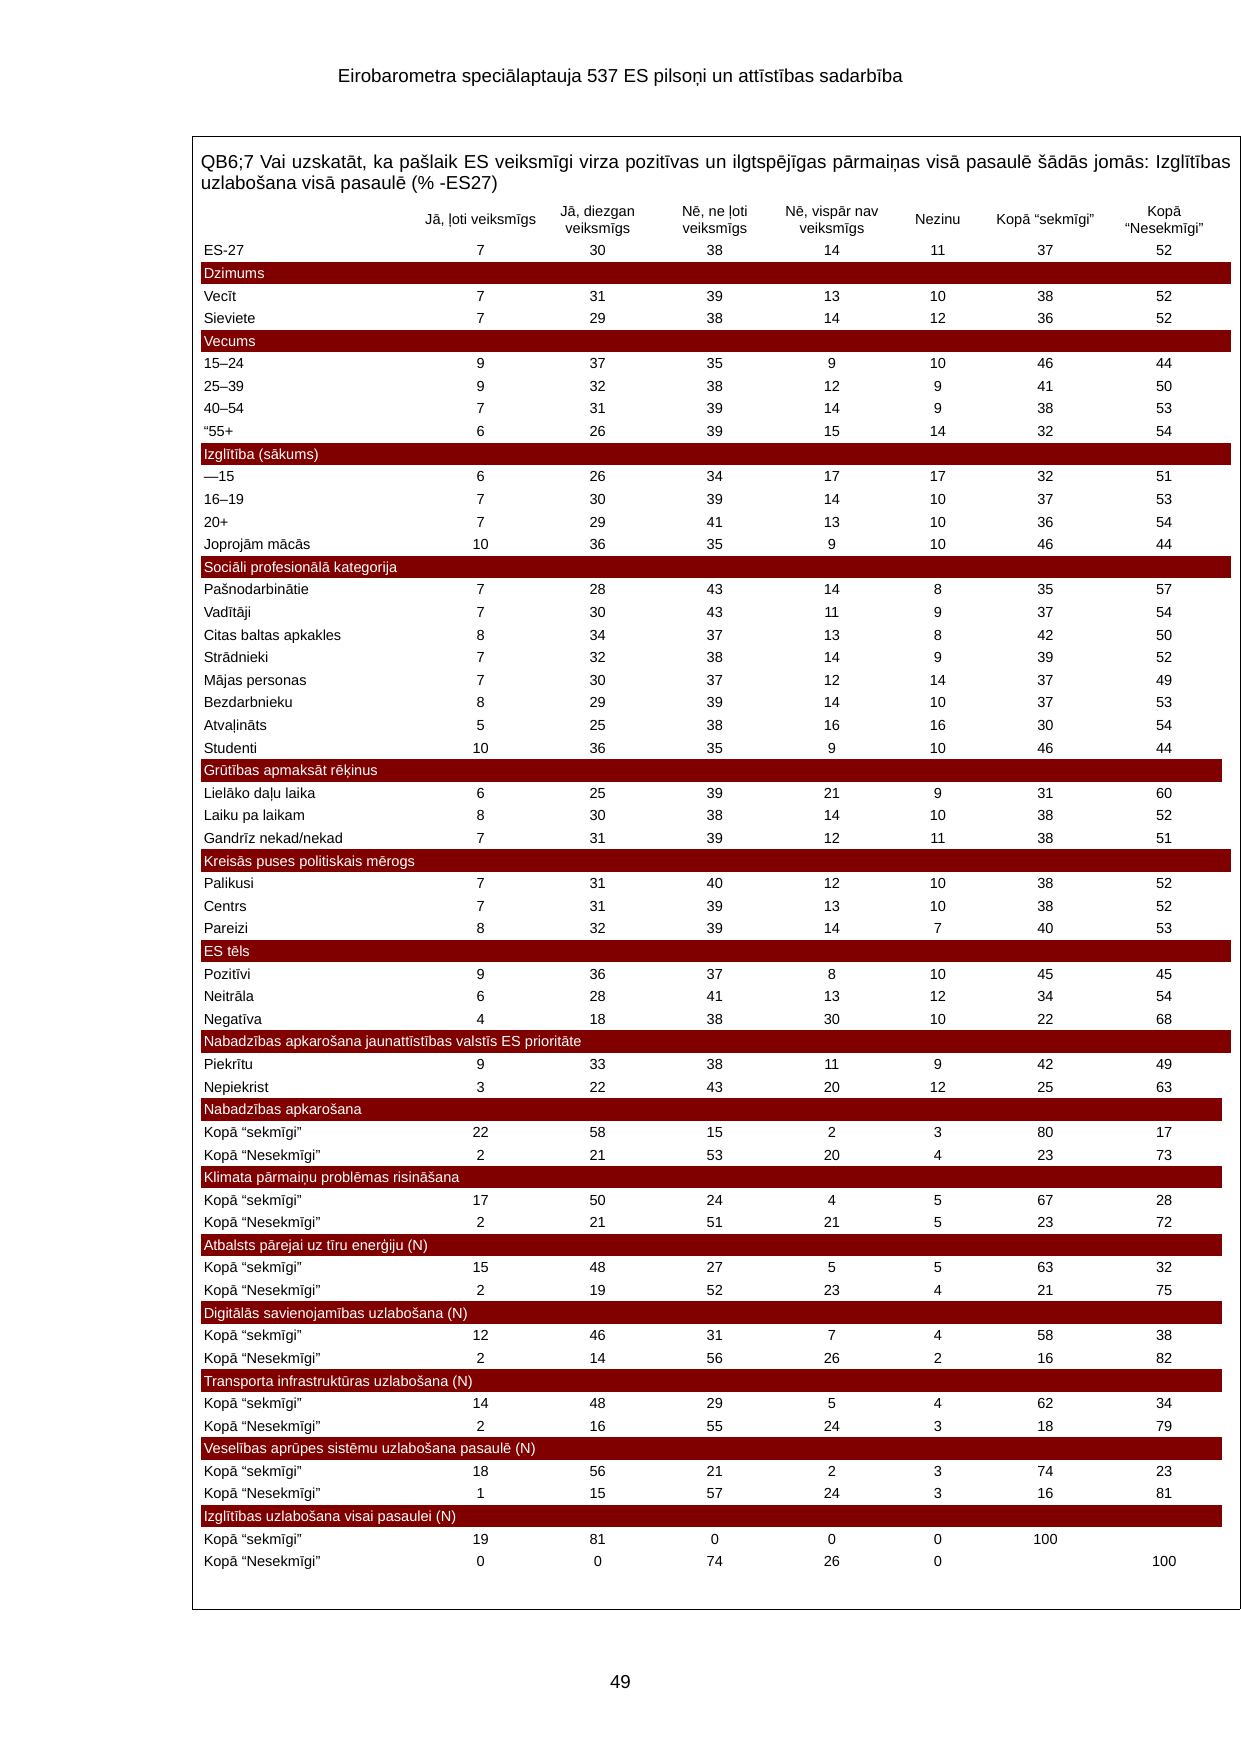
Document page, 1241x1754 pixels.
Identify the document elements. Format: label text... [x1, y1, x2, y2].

table_cell 10 [890, 736, 985, 759]
table_cell 2 [422, 1347, 539, 1369]
table_cell 52 [1105, 307, 1222, 329]
table_cell 43 [656, 1075, 773, 1098]
table_cell 36 [539, 963, 656, 985]
table_cell 7 [422, 872, 539, 894]
table_cell 9 [890, 375, 985, 397]
table_cell 28 [539, 578, 656, 601]
table_cell 13 [773, 895, 890, 917]
table_cell [1223, 1211, 1231, 1234]
table_cell 19 [422, 1528, 539, 1550]
table_cell 9 [890, 1053, 985, 1075]
table_header Nē, vispār nav veiksmīgs [773, 200, 890, 239]
table_cell [1223, 307, 1231, 329]
table_cell [1223, 1505, 1231, 1527]
table_cell 63 [985, 1256, 1105, 1279]
table_cell 19 [539, 1279, 656, 1301]
table_cell Kopā “sekmīgi” [201, 1460, 422, 1482]
table_cell 10 [890, 488, 985, 510]
table_cell [1223, 1279, 1231, 1301]
table_cell [1223, 1528, 1231, 1550]
table_cell 51 [1105, 465, 1222, 488]
table_cell Digitālās savienojamības uzlabošana (N) [201, 1301, 1222, 1324]
table_cell 67 [985, 1189, 1105, 1211]
table_cell 38 [656, 375, 773, 397]
table_cell 5 [422, 714, 539, 736]
table_header Nezinu [890, 200, 985, 239]
table_cell Mājas personas [201, 669, 422, 691]
table_cell 5 [890, 1211, 985, 1234]
table_cell Kopā “sekmīgi” [201, 1256, 422, 1279]
table_cell 14 [773, 804, 890, 827]
table_cell 48 [539, 1256, 656, 1279]
table_cell 7 [422, 669, 539, 691]
table_cell 17 [890, 465, 985, 488]
table_cell Lielāko daļu laika [201, 782, 422, 804]
table_cell 11 [890, 827, 985, 849]
table_cell 29 [539, 307, 656, 329]
table_cell 42 [985, 1053, 1105, 1075]
table_cell Kopā “Nesekmīgi” [201, 1482, 422, 1505]
table_cell [1223, 1189, 1231, 1211]
table_cell 0 [539, 1550, 656, 1573]
table_cell [1223, 1053, 1231, 1075]
table_cell —15 [201, 465, 422, 488]
table_cell 10 [890, 533, 985, 556]
table_cell 35 [656, 736, 773, 759]
table_cell 21 [539, 1143, 656, 1166]
table_cell 52 [656, 1279, 773, 1301]
table_cell 4 [890, 1143, 985, 1166]
table_cell 9 [422, 375, 539, 397]
table_cell 2 [890, 1347, 985, 1369]
table_cell 10 [422, 533, 539, 556]
table_cell 39 [985, 646, 1105, 668]
table_cell [1223, 1121, 1231, 1143]
table_cell 14 [773, 578, 890, 601]
table_cell 12 [773, 375, 890, 397]
table_cell 25–39 [201, 375, 422, 397]
table_cell 62 [985, 1392, 1105, 1414]
table_cell [1223, 985, 1231, 1008]
table_cell Kopā “Nesekmīgi” [201, 1347, 422, 1369]
table_cell 15 [539, 1482, 656, 1505]
table_cell [1223, 623, 1231, 646]
table_cell 55 [656, 1415, 773, 1437]
table_cell 38 [985, 895, 1105, 917]
table_cell 44 [1105, 736, 1222, 759]
table_cell 7 [422, 510, 539, 533]
table_cell 57 [1105, 578, 1222, 601]
table_cell 46 [985, 736, 1105, 759]
table_cell 2 [422, 1211, 539, 1234]
text QB6;7 Vai uzskatāt, ka pašlaik ES veiksmīgi virza pozitīvas un ilgtspējīgas pārmaiņas visā pasaulē šādās jomās: Izglītības uzlabošana visā pasaulē (% -ES27) [201, 151, 1231, 194]
table_cell Klimata pārmaiņu problēmas risināšana [201, 1166, 1222, 1188]
table_cell 63 [1105, 1075, 1222, 1098]
table_cell 53 [1105, 691, 1222, 714]
table_cell 40–54 [201, 397, 422, 420]
table_cell 33 [539, 1053, 656, 1075]
table_cell Vecīt [201, 284, 422, 307]
table_cell 38 [985, 284, 1105, 307]
table_cell 31 [539, 284, 656, 307]
table_cell 8 [422, 691, 539, 714]
table_cell [985, 1550, 1105, 1573]
table_cell 7 [422, 827, 539, 849]
table_cell 73 [1105, 1143, 1222, 1166]
table_cell 2 [422, 1279, 539, 1301]
table_cell 37 [985, 601, 1105, 623]
table_cell 16 [890, 714, 985, 736]
table_cell 12 [773, 872, 890, 894]
table_cell [1223, 1324, 1231, 1347]
table_cell 7 [422, 578, 539, 601]
table_cell 9 [422, 352, 539, 375]
table_cell 31 [985, 782, 1105, 804]
table_cell 14 [773, 397, 890, 420]
table_cell 38 [656, 1008, 773, 1030]
table_cell [1223, 1008, 1231, 1030]
table_cell 7 [422, 646, 539, 668]
table_cell 1 [422, 1482, 539, 1505]
table_cell 8 [890, 578, 985, 601]
table_cell 22 [985, 1008, 1105, 1030]
table_cell 12 [890, 1075, 985, 1098]
table_cell 74 [985, 1460, 1105, 1482]
table_cell 15 [656, 1121, 773, 1143]
table_cell 41 [656, 510, 773, 533]
table_cell 27 [656, 1256, 773, 1279]
table_cell 9 [422, 1053, 539, 1075]
table_cell 10 [890, 1008, 985, 1030]
table_cell 0 [773, 1528, 890, 1550]
table_cell 58 [985, 1324, 1105, 1347]
table_cell 68 [1105, 1008, 1222, 1030]
table_cell 21 [539, 1211, 656, 1234]
table_cell 5 [890, 1189, 985, 1211]
table_cell Strādnieki [201, 646, 422, 668]
table_cell 28 [539, 985, 656, 1008]
table_header Jā, diezgan veiksmīgs [539, 200, 656, 239]
table_cell 9 [773, 736, 890, 759]
table_cell 37 [985, 239, 1105, 262]
table_cell 35 [656, 352, 773, 375]
table_cell 9 [422, 963, 539, 985]
table_cell 41 [656, 985, 773, 1008]
table_cell 8 [890, 623, 985, 646]
table_cell 36 [985, 307, 1105, 329]
table_cell Studenti [201, 736, 422, 759]
table_cell 13 [773, 985, 890, 1008]
table_cell 39 [656, 488, 773, 510]
table_cell 8 [773, 963, 890, 985]
table_cell 38 [656, 714, 773, 736]
table_header Kopā “Nesekmīgi” [1105, 200, 1222, 239]
table_cell 100 [1105, 1550, 1222, 1573]
table_cell 9 [890, 646, 985, 668]
table_cell 30 [773, 1008, 890, 1030]
table_cell Gandrīz nekad/nekad [201, 827, 422, 849]
table_cell Kopā “sekmīgi” [201, 1324, 422, 1347]
table_cell 15 [773, 420, 890, 442]
table_cell [1223, 895, 1231, 917]
table_cell 57 [656, 1482, 773, 1505]
table_cell 6 [422, 420, 539, 442]
table_cell 31 [539, 397, 656, 420]
table_cell Kreisās puses politiskais mērogs [201, 849, 1231, 872]
table_cell [1223, 827, 1231, 849]
table_cell 38 [985, 804, 1105, 827]
table_header [1223, 200, 1231, 239]
table_cell 81 [539, 1528, 656, 1550]
table_cell [1223, 782, 1231, 804]
table_cell [1223, 420, 1231, 442]
table_cell 14 [773, 239, 890, 262]
table_cell 7 [422, 239, 539, 262]
table_cell 23 [1105, 1460, 1222, 1482]
table_cell 54 [1105, 714, 1222, 736]
table_cell 82 [1105, 1347, 1222, 1369]
table_cell 36 [985, 510, 1105, 533]
table_cell 34 [985, 985, 1105, 1008]
table_cell 23 [985, 1143, 1105, 1166]
table_cell 3 [422, 1075, 539, 1098]
table_cell 39 [656, 827, 773, 849]
table_cell 12 [890, 985, 985, 1008]
table_cell 3 [890, 1460, 985, 1482]
table_cell Kopā “Nesekmīgi” [201, 1211, 422, 1234]
table_cell [1223, 1437, 1231, 1460]
table_cell 22 [539, 1075, 656, 1098]
table_cell Kopā “sekmīgi” [201, 1392, 422, 1414]
table_cell [1105, 1528, 1222, 1550]
table_cell 51 [1105, 827, 1222, 849]
table_header [201, 200, 422, 239]
table_cell [1223, 1392, 1231, 1414]
table_cell 38 [656, 804, 773, 827]
table_cell 39 [656, 691, 773, 714]
table_cell 7 [422, 488, 539, 510]
table_cell 53 [1105, 397, 1222, 420]
table_cell 24 [773, 1415, 890, 1437]
table_cell [1223, 375, 1231, 397]
table_cell [1223, 601, 1231, 623]
table_cell ES-27 [201, 239, 422, 262]
table_cell Neitrāla [201, 985, 422, 1008]
table_cell 54 [1105, 510, 1222, 533]
table_cell 10 [422, 736, 539, 759]
table_cell 32 [539, 375, 656, 397]
table_cell 39 [656, 397, 773, 420]
table_cell 14 [890, 669, 985, 691]
table_cell 16 [773, 714, 890, 736]
table_cell Izglītība (sākums) [201, 443, 1231, 465]
table_cell 10 [890, 352, 985, 375]
table_cell [1223, 1143, 1231, 1166]
table_cell 54 [1105, 601, 1222, 623]
table_cell 26 [539, 420, 656, 442]
table_cell 14 [773, 488, 890, 510]
table_cell 16 [539, 1415, 656, 1437]
table_cell [1223, 714, 1231, 736]
table_header Kopā “sekmīgi” [985, 200, 1105, 239]
table_cell 20 [773, 1143, 890, 1166]
table_cell 38 [656, 307, 773, 329]
table_cell 53 [1105, 488, 1222, 510]
table_cell [1223, 1550, 1231, 1573]
table_cell 26 [773, 1550, 890, 1573]
table_cell 75 [1105, 1279, 1222, 1301]
table_cell 31 [539, 827, 656, 849]
table_cell Palikusi [201, 872, 422, 894]
table_cell 44 [1105, 533, 1222, 556]
table_cell [1223, 1347, 1231, 1369]
table_cell Piekrītu [201, 1053, 422, 1075]
table_cell Centrs [201, 895, 422, 917]
table_cell 32 [539, 646, 656, 668]
table_cell [1223, 1234, 1231, 1256]
table_cell 35 [985, 578, 1105, 601]
table_cell 18 [539, 1008, 656, 1030]
table_cell 38 [656, 239, 773, 262]
table_cell [1223, 1482, 1231, 1505]
table_cell 7 [422, 307, 539, 329]
table_cell 37 [539, 352, 656, 375]
table_cell Vadītāji [201, 601, 422, 623]
table_cell 10 [890, 510, 985, 533]
table_cell 48 [539, 1392, 656, 1414]
table_cell 44 [1105, 352, 1222, 375]
table_cell [1223, 963, 1231, 985]
table_cell 4 [890, 1392, 985, 1414]
table_cell 3 [890, 1415, 985, 1437]
table_cell [1223, 872, 1231, 894]
table_cell 4 [422, 1008, 539, 1030]
table_cell 39 [656, 420, 773, 442]
table_cell 5 [890, 1256, 985, 1279]
table_cell 13 [773, 510, 890, 533]
table_cell 49 [1105, 669, 1222, 691]
table_cell 30 [985, 714, 1105, 736]
table_cell Kopā “Nesekmīgi” [201, 1279, 422, 1301]
table_cell 23 [773, 1279, 890, 1301]
table_cell Kopā “sekmīgi” [201, 1121, 422, 1143]
table_cell Nabadzības apkarošana jaunattīstības valstīs ES prioritāte [201, 1030, 1231, 1053]
table_cell 7 [890, 917, 985, 940]
table_cell 34 [1105, 1392, 1222, 1414]
table_cell 54 [1105, 985, 1222, 1008]
table_cell 81 [1105, 1482, 1222, 1505]
table_cell 17 [422, 1189, 539, 1211]
table_cell 38 [1105, 1324, 1222, 1347]
table_cell 21 [985, 1279, 1105, 1301]
table_cell 40 [985, 917, 1105, 940]
table_cell 22 [422, 1121, 539, 1143]
table_cell 56 [656, 1347, 773, 1369]
table_cell 32 [1105, 1256, 1222, 1279]
table_cell Sociāli profesionālā kategorija [201, 556, 1231, 578]
table_cell [1223, 1166, 1231, 1188]
table_cell [1223, 1075, 1231, 1098]
table_cell 6 [422, 782, 539, 804]
table_cell Bezdarbnieku [201, 691, 422, 714]
table_cell 16 [985, 1347, 1105, 1369]
table_cell Veselības aprūpes sistēmu uzlabošana pasaulē (N) [201, 1437, 1222, 1460]
table_cell 100 [985, 1528, 1105, 1550]
table_cell Grūtības apmaksāt rēķinus [201, 759, 1222, 782]
table_cell 13 [773, 284, 890, 307]
table_cell Laiku pa laikam [201, 804, 422, 827]
table_cell 21 [773, 1211, 890, 1234]
table_cell 16–19 [201, 488, 422, 510]
table_cell 45 [985, 963, 1105, 985]
table_cell 10 [890, 895, 985, 917]
table_cell 10 [890, 284, 985, 307]
table_cell 43 [656, 578, 773, 601]
table_cell 31 [539, 895, 656, 917]
table_cell 36 [539, 533, 656, 556]
table_cell Pozitīvi [201, 963, 422, 985]
table_cell 21 [656, 1460, 773, 1482]
table_cell [1223, 284, 1231, 307]
table_cell 10 [890, 691, 985, 714]
table_cell 9 [890, 601, 985, 623]
table_cell 14 [773, 646, 890, 668]
table_cell Atvaļināts [201, 714, 422, 736]
table_cell Kopā “sekmīgi” [201, 1189, 422, 1211]
table_cell Citas baltas apkakles [201, 623, 422, 646]
table_cell 52 [1105, 895, 1222, 917]
table_cell 7 [773, 1324, 890, 1347]
table_cell 8 [422, 917, 539, 940]
table_cell Joprojām mācās [201, 533, 422, 556]
table_cell 11 [773, 1053, 890, 1075]
table_cell 0 [422, 1550, 539, 1573]
table_cell 52 [1105, 804, 1222, 827]
table_cell 30 [539, 601, 656, 623]
table_cell 29 [656, 1392, 773, 1414]
table_cell 72 [1105, 1211, 1222, 1234]
table_cell 20 [773, 1075, 890, 1098]
table_cell 32 [985, 420, 1105, 442]
table_cell 7 [422, 895, 539, 917]
table_cell 0 [890, 1528, 985, 1550]
table_cell 20+ [201, 510, 422, 533]
table_cell Transporta infrastruktūras uzlabošana (N) [201, 1369, 1222, 1392]
table_cell 37 [985, 669, 1105, 691]
table_cell 31 [656, 1324, 773, 1347]
table_cell 5 [773, 1392, 890, 1414]
table_cell 38 [985, 827, 1105, 849]
table_cell Nepiekrist [201, 1075, 422, 1098]
table_cell 7 [422, 284, 539, 307]
table_cell [1223, 669, 1231, 691]
table_cell Kopā “Nesekmīgi” [201, 1550, 422, 1573]
table_cell 23 [985, 1211, 1105, 1234]
table_cell 60 [1105, 782, 1222, 804]
table_cell [1223, 1256, 1231, 1279]
table_cell 13 [773, 623, 890, 646]
table_cell 15 [422, 1256, 539, 1279]
table_cell 39 [656, 917, 773, 940]
table_cell [1223, 804, 1231, 827]
table_cell 50 [1105, 375, 1222, 397]
table_cell Atbalsts pārejai uz tīru enerģiju (N) [201, 1234, 1222, 1256]
table_cell [1223, 488, 1231, 510]
table_cell 46 [985, 352, 1105, 375]
table_cell 30 [539, 669, 656, 691]
table_cell 29 [539, 510, 656, 533]
table_cell Negatīva [201, 1008, 422, 1030]
table_cell 9 [773, 352, 890, 375]
table_cell 54 [1105, 420, 1222, 442]
table_cell 9 [890, 782, 985, 804]
table_cell 37 [656, 669, 773, 691]
table_cell 18 [985, 1415, 1105, 1437]
table_cell 2 [773, 1460, 890, 1482]
table_cell Dzimums [201, 262, 1231, 284]
table_cell 46 [985, 533, 1105, 556]
table_cell 52 [1105, 239, 1222, 262]
table_cell 30 [539, 488, 656, 510]
table_cell 10 [890, 872, 985, 894]
table_cell 17 [773, 465, 890, 488]
table_cell Izglītības uzlabošana visai pasaulei (N) [201, 1505, 1222, 1527]
table_cell [1223, 691, 1231, 714]
table_cell 4 [890, 1279, 985, 1301]
table_cell 14 [539, 1347, 656, 1369]
table_cell Kopā “Nesekmīgi” [201, 1143, 422, 1166]
table_cell “55+ [201, 420, 422, 442]
table_cell 53 [656, 1143, 773, 1166]
table_cell 36 [539, 736, 656, 759]
table_cell 17 [1105, 1121, 1222, 1143]
table_cell 3 [890, 1482, 985, 1505]
table_cell 38 [985, 872, 1105, 894]
table_cell 2 [422, 1415, 539, 1437]
table_cell 25 [539, 782, 656, 804]
table_cell 34 [539, 623, 656, 646]
table_cell 30 [539, 239, 656, 262]
table_cell 74 [656, 1550, 773, 1573]
table_cell [1223, 1301, 1231, 1324]
table_cell 28 [1105, 1189, 1222, 1211]
table_cell [1223, 1415, 1231, 1437]
table_cell 37 [985, 691, 1105, 714]
table_cell 52 [1105, 872, 1222, 894]
table_cell 3 [890, 1121, 985, 1143]
table_cell 37 [656, 963, 773, 985]
table_cell 52 [1105, 646, 1222, 668]
table_cell 43 [656, 601, 773, 623]
table_cell 8 [422, 623, 539, 646]
table_cell 39 [656, 284, 773, 307]
table_cell [1223, 397, 1231, 420]
table_cell [1223, 1369, 1231, 1392]
table_cell 37 [656, 623, 773, 646]
table_cell [1223, 510, 1231, 533]
table_cell [1223, 759, 1231, 782]
table_cell 25 [985, 1075, 1105, 1098]
table_cell [1223, 917, 1231, 940]
table_cell ES tēls [201, 940, 1231, 962]
table_cell 7 [422, 601, 539, 623]
table_cell 14 [890, 420, 985, 442]
table_cell 29 [539, 691, 656, 714]
table_cell 12 [422, 1324, 539, 1347]
table_cell [1223, 736, 1231, 759]
table_cell 51 [656, 1211, 773, 1234]
table_cell 39 [656, 895, 773, 917]
table_cell 4 [890, 1324, 985, 1347]
table_cell [1223, 352, 1231, 375]
table_cell [1223, 578, 1231, 601]
table_cell 2 [422, 1143, 539, 1166]
table_cell 45 [1105, 963, 1222, 985]
table_cell 9 [890, 397, 985, 420]
table_cell 15–24 [201, 352, 422, 375]
table_cell 14 [773, 917, 890, 940]
table_cell Kopā “Nesekmīgi” [201, 1415, 422, 1437]
table_cell 6 [422, 985, 539, 1008]
table_cell 5 [773, 1256, 890, 1279]
table_cell 12 [773, 669, 890, 691]
table_cell 38 [656, 646, 773, 668]
table_cell 10 [890, 963, 985, 985]
table_cell 39 [656, 782, 773, 804]
table_cell 49 [1105, 1053, 1222, 1075]
table_cell 6 [422, 465, 539, 488]
table_cell 12 [773, 827, 890, 849]
table_cell 0 [656, 1528, 773, 1550]
table_cell 35 [656, 533, 773, 556]
table_cell Vecums [201, 330, 1231, 352]
table_cell 7 [422, 397, 539, 420]
table_cell 46 [539, 1324, 656, 1347]
table_cell [1223, 239, 1231, 262]
table_cell 32 [985, 465, 1105, 488]
table_cell [1223, 646, 1231, 668]
table_cell 32 [539, 917, 656, 940]
table_cell 31 [539, 872, 656, 894]
table_header Nē, ne ļoti veiksmīgs [656, 200, 773, 239]
table_cell 21 [773, 782, 890, 804]
table_cell 52 [1105, 284, 1222, 307]
table_cell 50 [539, 1189, 656, 1211]
table_cell 26 [773, 1347, 890, 1369]
table_cell 50 [1105, 623, 1222, 646]
table_header Jā, ļoti veiksmīgs [422, 200, 539, 239]
table_cell 38 [985, 397, 1105, 420]
table_cell [1223, 465, 1231, 488]
table_cell 9 [773, 533, 890, 556]
table_cell 11 [890, 239, 985, 262]
table_cell 41 [985, 375, 1105, 397]
table_cell 24 [656, 1189, 773, 1211]
table_cell 56 [539, 1460, 656, 1482]
table_cell 14 [773, 307, 890, 329]
table_cell 34 [656, 465, 773, 488]
table_cell Nabadzības apkarošana [201, 1098, 1222, 1121]
table_cell 25 [539, 714, 656, 736]
table_cell 58 [539, 1121, 656, 1143]
table_cell 14 [773, 691, 890, 714]
table_cell 4 [773, 1189, 890, 1211]
table_cell [1223, 1098, 1231, 1121]
table_cell 80 [985, 1121, 1105, 1143]
table_cell 53 [1105, 917, 1222, 940]
table_cell 79 [1105, 1415, 1222, 1437]
table_cell [1223, 533, 1231, 556]
table_cell 18 [422, 1460, 539, 1482]
table_cell 37 [985, 488, 1105, 510]
table_cell 8 [422, 804, 539, 827]
table_cell 14 [422, 1392, 539, 1414]
table_cell 42 [985, 623, 1105, 646]
table_cell [1223, 1460, 1231, 1482]
table_cell 2 [773, 1121, 890, 1143]
table_cell 38 [656, 1053, 773, 1075]
table_cell 12 [890, 307, 985, 329]
table_cell 16 [985, 1482, 1105, 1505]
table_cell 24 [773, 1482, 890, 1505]
table_cell 11 [773, 601, 890, 623]
table_cell 26 [539, 465, 656, 488]
table_cell Sieviete [201, 307, 422, 329]
table_cell Pašnodarbinātie [201, 578, 422, 601]
table_cell Pareizi [201, 917, 422, 940]
table_cell 10 [890, 804, 985, 827]
table_cell 0 [890, 1550, 985, 1573]
table_cell Kopā “sekmīgi” [201, 1528, 422, 1550]
table_cell 40 [656, 872, 773, 894]
table_cell 30 [539, 804, 656, 827]
